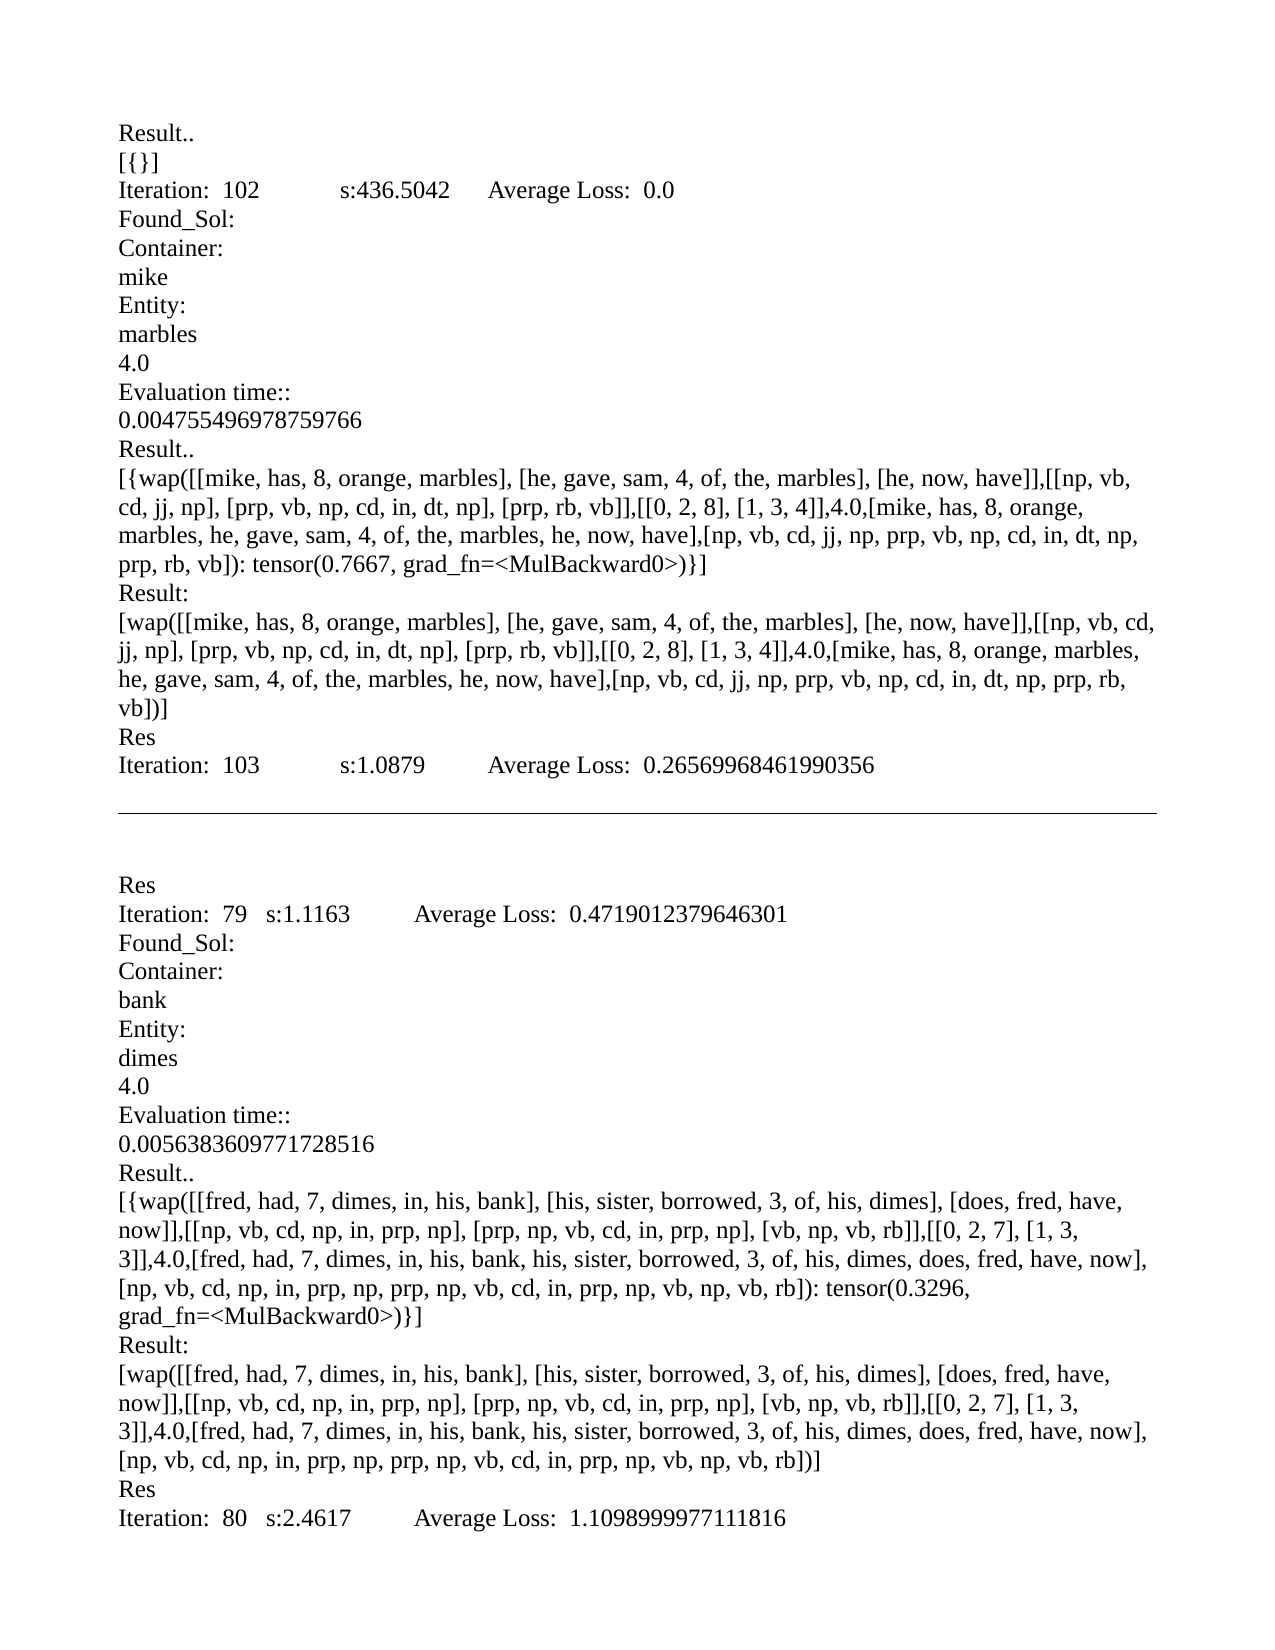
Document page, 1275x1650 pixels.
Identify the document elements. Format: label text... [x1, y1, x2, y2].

text Result.. [118, 118, 1157, 147]
text Evaluation time:: [118, 1100, 1157, 1129]
text Entity: [118, 291, 1157, 319]
text Found_Sol: [118, 204, 1157, 233]
text marbles [118, 319, 1157, 348]
text Res [118, 722, 1157, 751]
text [{wap([[fred, had, 7, dimes, in, his, bank], [his, sister, borrowed, 3, of, his, dimes], [does, fred, have, now]],[[np, vb, cd, np, in, prp, np], [prp, np, vb, cd, in, prp, np], [vb, np, vb, rb]],[[0, 2, 7], [1, 3, 3]],4.0,[fred, had, 7, dimes, in, his, bank, his, sister, borrowed, 3, of, his, dimes, does, fred, have, now],[np, vb, cd, np, in, prp, np, prp, np, vb, cd, in, prp, np, vb, np, vb, rb]): tensor(0.3296, grad_fn=<MulBackward0>)}] [118, 1186, 1157, 1330]
text Res [118, 870, 1157, 899]
text Result.. [118, 434, 1157, 463]
text Container: [118, 956, 1157, 985]
text Iteration: 80 s:2.4617 Average Loss: 1.1098999977111816 [118, 1503, 1157, 1531]
text Res [118, 1474, 1157, 1503]
text Found_Sol: [118, 928, 1157, 956]
text Result: [118, 1330, 1157, 1359]
text Result: [118, 578, 1157, 607]
text dimes [118, 1043, 1157, 1071]
text Container: [118, 233, 1157, 262]
text 4.0 [118, 1071, 1157, 1100]
text Entity: [118, 1014, 1157, 1043]
text Evaluation time:: [118, 377, 1157, 406]
text 4.0 [118, 348, 1157, 377]
text Result.. [118, 1158, 1157, 1186]
text 0.004755496978759766 [118, 406, 1157, 434]
text [wap([[mike, has, 8, orange, marbles], [he, gave, sam, 4, of, the, marbles], [he, now, have]],[[np, vb, cd, jj, np], [prp, vb, np, cd, in, dt, np], [prp, rb, vb]],[[0, 2, 8], [1, 3, 4]],4.0,[mike, has, 8, orange, marbles, he, gave, sam, 4, of, the, marbles, he, now, have],[np, vb, cd, jj, np, prp, vb, np, cd, in, dt, np, prp, rb, vb])] [118, 607, 1157, 722]
text Iteration: 79 s:1.1163 Average Loss: 0.4719012379646301 [118, 899, 1157, 928]
text [{wap([[mike, has, 8, orange, marbles], [he, gave, sam, 4, of, the, marbles], [he, now, have]],[[np, vb, cd, jj, np], [prp, vb, np, cd, in, dt, np], [prp, rb, vb]],[[0, 2, 8], [1, 3, 4]],4.0,[mike, has, 8, orange, marbles, he, gave, sam, 4, of, the, marbles, he, now, have],[np, vb, cd, jj, np, prp, vb, np, cd, in, dt, np, prp, rb, vb]): tensor(0.7667, grad_fn=<MulBackward0>)}] [118, 463, 1157, 578]
text bank [118, 985, 1157, 1014]
text mike [118, 262, 1157, 291]
text Iteration: 103 s:1.0879 Average Loss: 0.26569968461990356 [118, 751, 1157, 779]
text Iteration: 102 s:436.5042 Average Loss: 0.0 [118, 176, 1157, 204]
text 0.0056383609771728516 [118, 1129, 1157, 1158]
text [{}] [118, 147, 1157, 176]
text [wap([[fred, had, 7, dimes, in, his, bank], [his, sister, borrowed, 3, of, his, dimes], [does, fred, have, now]],[[np, vb, cd, np, in, prp, np], [prp, np, vb, cd, in, prp, np], [vb, np, vb, rb]],[[0, 2, 7], [1, 3, 3]],4.0,[fred, had, 7, dimes, in, his, bank, his, sister, borrowed, 3, of, his, dimes, does, fred, have, now],[np, vb, cd, np, in, prp, np, prp, np, vb, cd, in, prp, np, vb, np, vb, rb])] [118, 1359, 1157, 1474]
